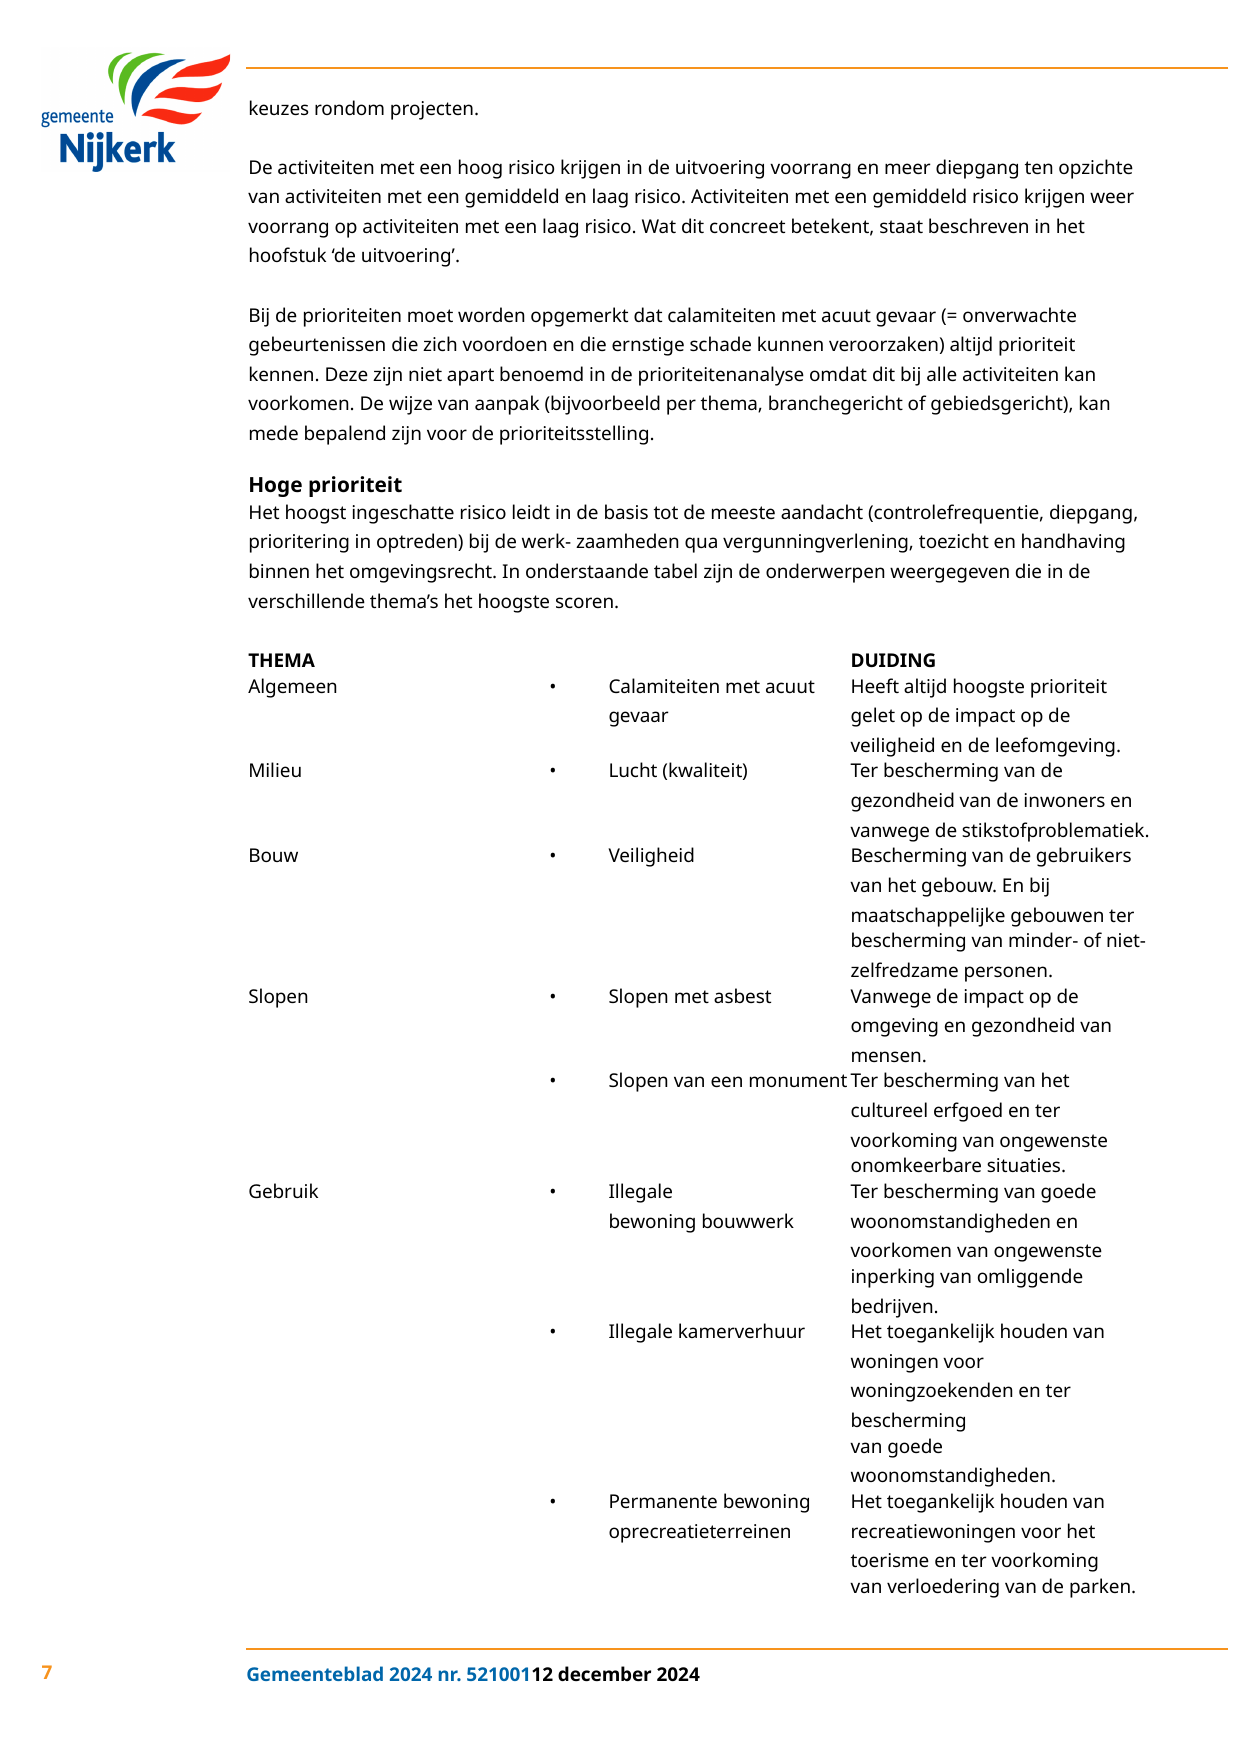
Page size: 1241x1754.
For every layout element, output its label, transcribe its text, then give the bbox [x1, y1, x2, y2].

table_cell [248, 1153, 549, 1178]
table_cell Calamiteiten met acuut gevaar [549, 673, 850, 758]
table_cell Het toegankelijk houden van woningen voor woningzoekenden en ter bescherming [850, 1319, 1152, 1433]
table_cell [248, 1433, 549, 1488]
table_cell Bouw [248, 843, 549, 927]
table_cell [549, 1153, 850, 1178]
table_cell [248, 1488, 549, 1573]
table_cell [549, 1573, 850, 1599]
picture [41, 47, 231, 172]
table_cell [248, 1319, 549, 1433]
table_cell [248, 1573, 549, 1599]
table_cell Ter bescherming van goede woonomstandigheden en voorkomen van ongewenste [850, 1178, 1152, 1263]
table_cell [549, 1433, 850, 1488]
table_cell Ter bescherming van het cultureel erfgoed en ter voorkoming van ongewenste [850, 1068, 1152, 1153]
table_header DUIDING [850, 647, 1152, 673]
text Het hoogst ingeschatte risico leidt in de basis tot de meeste aandacht (controlefrequentie, diepgang, prioritering in optreden) bij de werk- zaamheden qua vergunningverlening, toezicht en handhaving binnen het omgevingsrecht. In onderstaande tabel zijn de onderwerpen weergegeven die in de verschillende thema’s het hoogste scoren. [248, 499, 1152, 613]
table_cell Milieu [248, 758, 549, 843]
table_cell Slopen met asbest [549, 983, 850, 1068]
table_header [549, 647, 850, 673]
table_cell Permanente bewoning oprecreatieterreinen [549, 1488, 850, 1573]
table_cell Bescherming van de gebruikers van het gebouw. En bij maatschappelijke gebouwen ter [850, 843, 1152, 927]
table_cell Slopen van een monument [549, 1068, 850, 1153]
table_cell van goede woonomstandigheden. [850, 1433, 1152, 1488]
table_header THEMA [248, 647, 549, 673]
table_cell van verloedering van de parken. [850, 1573, 1152, 1599]
table_cell Ter bescherming van de gezondheid van de inwoners en vanwege de stikstofproblematiek. [850, 758, 1152, 843]
text De activiteiten met een hoog risico krijgen in de uitvoering voorrang en meer diepgang ten opzichte van activiteiten met een gemiddeld en laag risico. Activiteiten met een gemiddeld risico krijgen weer voorrang op activiteiten met een laag risico. Wat dit concreet betekent, staat beschreven in het hoofstuk ‘de uitvoering’. [248, 154, 1152, 268]
text keuzes rondom projecten. [248, 95, 1152, 121]
text Bij de prioriteiten moet worden opgemerkt dat calamiteiten met acuut gevaar (= onverwachte gebeurtenissen die zich voordoen en die ernstige schade kunnen veroorzaken) altijd prioriteit kennen. Deze zijn niet apart benoemd in de prioriteitenanalyse omdat dit bij alle activiteiten kan voorkomen. De wijze van aanpak (bijvoorbeeld per thema, branchegericht of gebiedsgericht), kan mede bepalend zijn voor de prioriteitsstelling. [248, 302, 1152, 446]
table_cell [549, 1263, 850, 1318]
table_cell [248, 928, 549, 983]
table_cell Lucht (kwaliteit) [549, 758, 850, 843]
table_cell Algemeen [248, 673, 549, 758]
table_cell bescherming van minder- of niet-zelfredzame personen. [850, 928, 1152, 983]
table_cell inperking van omliggende bedrijven. [850, 1263, 1152, 1318]
table_cell Heeft altijd hoogste prioriteit gelet op de impact op de veiligheid en de leefomgeving. [850, 673, 1152, 758]
table_cell [549, 928, 850, 983]
table_cell Illegale bewoning bouwwerk [549, 1178, 850, 1263]
table_cell Het toegankelijk houden van recreatiewoningen voor het toerisme en ter voorkoming [850, 1488, 1152, 1573]
table_cell Vanwege de impact op de omgeving en gezondheid van mensen. [850, 983, 1152, 1068]
text Hoge prioriteit [248, 471, 1152, 499]
table_cell Veiligheid [549, 843, 850, 927]
table_cell [248, 1263, 549, 1318]
table_cell [248, 1068, 549, 1153]
table_cell Illegale kamerverhuur [549, 1319, 850, 1433]
table_cell Gebruik [248, 1178, 549, 1263]
table_cell onomkeerbare situaties. [850, 1153, 1152, 1178]
table_cell Slopen [248, 983, 549, 1068]
